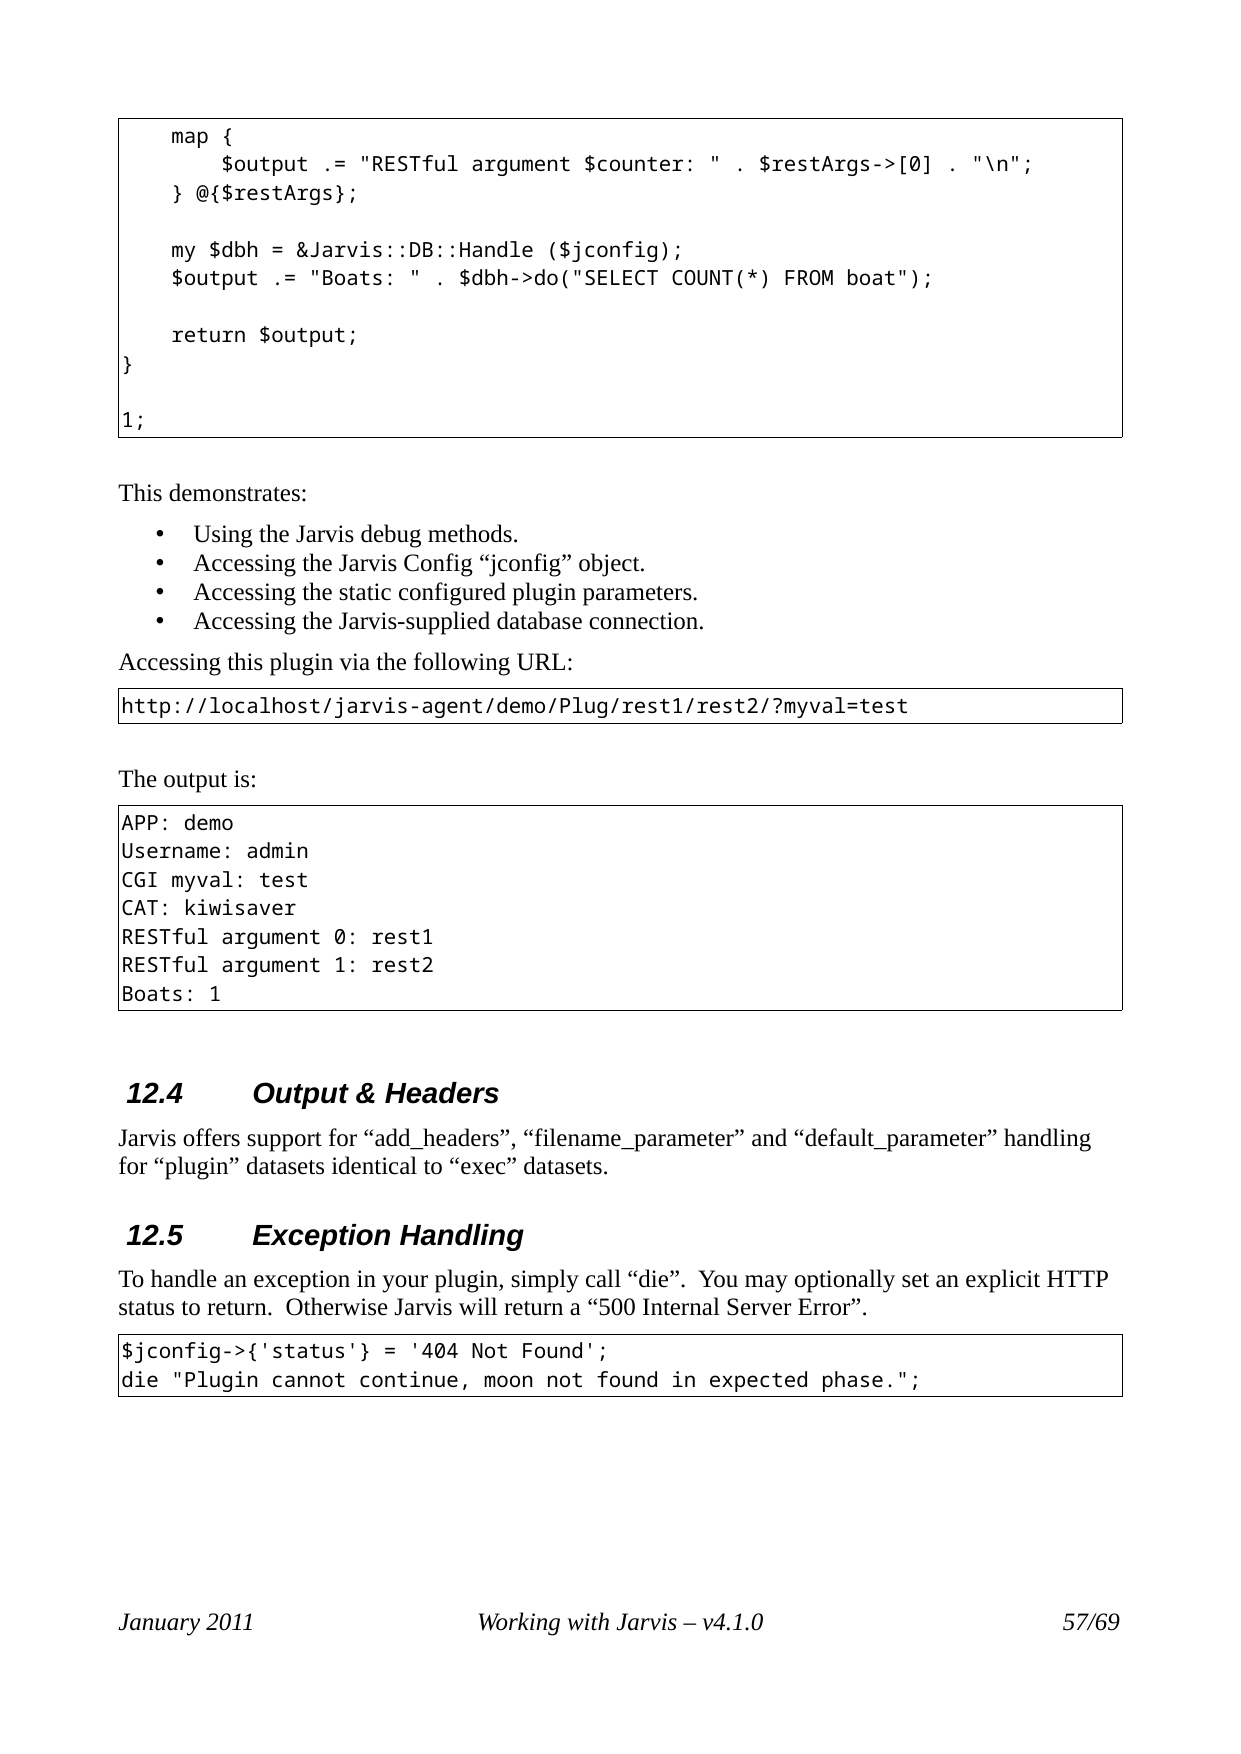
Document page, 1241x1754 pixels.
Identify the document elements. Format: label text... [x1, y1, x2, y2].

text 1; [119, 402, 1122, 437]
text RESTful argument 1: rest2 [119, 947, 1122, 976]
list Accessing the Jarvis-supplied database connection. [156, 606, 1122, 634]
text my $dbh = &Jarvis::DB::Handle ($jconfig); [119, 232, 1122, 260]
text CAT: kiwisaver [119, 891, 1122, 919]
text map { [119, 119, 1122, 147]
list Using the Jarvis debug methods. [156, 519, 1122, 548]
text Username: admin [119, 834, 1122, 862]
text To handle an exception in your plugin, simply call “die”. You may optionally set an explicit HTTP status to return. Otherwise Jarvis will return a “500 Internal Server Error”. [118, 1264, 1122, 1321]
text This demonstrates: [118, 478, 1122, 507]
text $output .= "Boats: " . $dbh->do("SELECT COUNT(*) FROM boat"); [119, 260, 1122, 292]
text } [119, 346, 1122, 377]
text CGI myval: test [119, 862, 1122, 891]
text The output is: [118, 764, 1122, 793]
text RESTful argument 0: rest1 [119, 919, 1122, 947]
text http://localhost/jarvis-agent/demo/Plug/rest1/rest2/?myval=test [119, 689, 1122, 723]
list Accessing the Jarvis Config “jconfig” object. [156, 548, 1122, 577]
text Jarvis offers support for “add_headers”, “filename_parameter” and “default_parameter” handling for “plugin” datasets identical to “exec” datasets. [118, 1123, 1122, 1180]
subtitle Output & Headers [118, 1077, 1122, 1110]
text Boats: 1 [119, 976, 1122, 1010]
text Accessing this plugin via the following URL: [118, 647, 1122, 676]
text die "Plugin cannot continue, moon not found in expected phase."; [119, 1362, 1122, 1396]
text APP: demo [119, 806, 1122, 834]
list Accessing the static configured plugin parameters. [156, 577, 1122, 606]
text return $output; [119, 317, 1122, 346]
text $jconfig->{'status'} = '404 Not Found'; [119, 1335, 1122, 1362]
text $output .= "RESTful argument $counter: " . $restArgs->[0] . "\n"; [119, 147, 1122, 175]
text } @{$restArgs}; [119, 175, 1122, 206]
subtitle Exception Handling [118, 1218, 1122, 1251]
